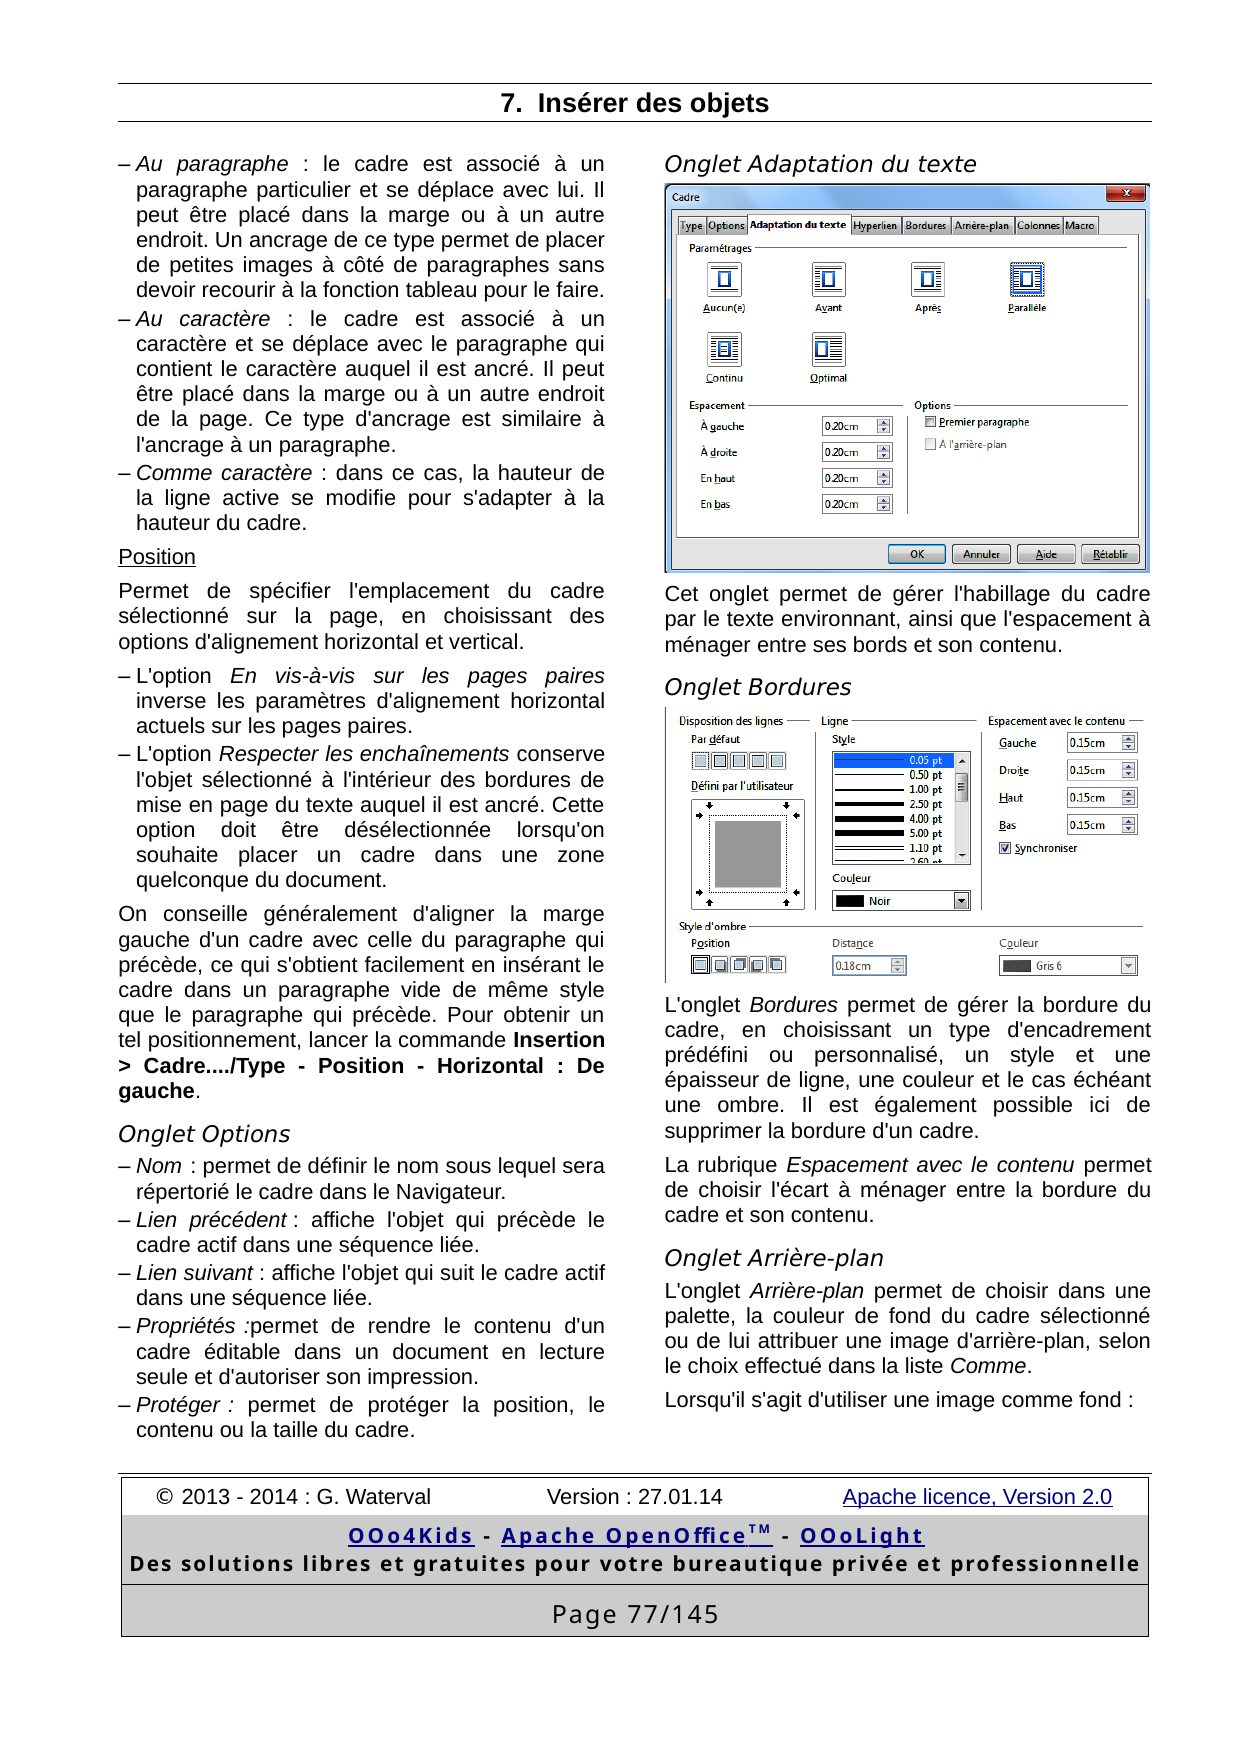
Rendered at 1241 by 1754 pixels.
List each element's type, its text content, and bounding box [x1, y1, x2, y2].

text L'onglet Arrière-plan permet de choisir dans une palette, la couleur de fond du cadre sélectionné ou de lui attribuer une image d'arrière-plan, selon le choix effectué dans la liste Comme. [664, 1277, 1152, 1378]
list Nom : permet de définir le nom sous lequel sera répertorié le cadre dans le Navigateur. [118, 1153, 605, 1204]
list Au paragraphe : le cadre est associé à un paragraphe particulier et se déplace avec lui. Il peut être placé dans la marge ou à un autre endroit. Un ancrage de ce type permet de placer de petites images à côté de paragraphes sans devoir recourir à la fonction tableau pour le faire. [118, 151, 605, 303]
text Cet onglet permet de gérer l'habillage du cadre par le texte environnant, ainsi que l'espacement à ménager entre ses bords et son contenu. [664, 581, 1152, 657]
text L'onglet Bordures permet de gérer la bordure du cadre, en choisissant un type d'encadrement prédéfini ou personnalisé, un style et une épaisseur de ligne, une couleur et le cas échéant une ombre. Il est également possible ici de supprimer la bordure d'un cadre. [664, 991, 1152, 1143]
list Position [118, 544, 605, 569]
list Au caractère : le cadre est associé à un caractère et se déplace avec le paragraphe qui contient le caractère auquel il est ancré. Il peut être placé dans la marge ou à un autre endroit de la page. Ce type d'ancrage est similaire à l'ancrage à un paragraphe. [118, 306, 605, 457]
text Lorsqu'il s'agit d'utiliser une image comme fond : [664, 1387, 1152, 1412]
list Lien suivant : affiche l'objet qui suit le cadre actif dans une séquence liée. [118, 1260, 605, 1310]
subtitle Onglet Adaptation du texte [664, 151, 1152, 178]
text Permet de spécifier l'emplacement du cadre sélectionné sur la page, en choisissant des options d'alignement horizontal et vertical. [118, 578, 605, 654]
text La rubrique Espacement avec le contenu permet de choisir l'écart à ménager entre la bordure du cadre et son contenu. [664, 1152, 1152, 1227]
list Comme caractère : dans ce cas, la hauteur de la ligne active se modifie pour s'adapter à la hauteur du cadre. [118, 460, 605, 535]
list L'option Respecter les enchaînements conserve l'objet sélectionné à l'intérieur des bordures de mise en page du texte auquel il est ancré. Cette option doit être désélectionnée lorsqu'on souhaite placer un cadre dans une zone quelconque du document. [118, 741, 605, 892]
list On conseille généralement d'aligner la marge gauche d'un cadre avec celle du paragraphe qui précède, ce qui s'obtient facilement en insérant le cadre dans un paragraphe vide de même style que le paragraphe qui précède. Pour obtenir un tel positionnement, lancer la commande Insertion > Cadre..../Type - Position - Horizontal : De gauche. [118, 901, 605, 1103]
subtitle Onglet Bordures [664, 674, 1152, 701]
subtitle Onglet Arrière-plan [664, 1245, 1152, 1272]
list Propriétés :permet de rendre le contenu d'un cadre éditable dans un document en lecture seule et d'autoriser son impression. [118, 1313, 605, 1389]
list Lien précédent : affiche l'objet qui précède le cadre actif dans une séquence liée. [118, 1207, 605, 1257]
list Protéger : permet de protéger la position, le contenu ou la taille du cadre. [118, 1392, 605, 1442]
subtitle Onglet Options [118, 1121, 605, 1147]
list L'option En vis-à-vis sur les pages paires inverse les paramètres d'alignement horizontal actuels sur les pages paires. [118, 663, 605, 738]
